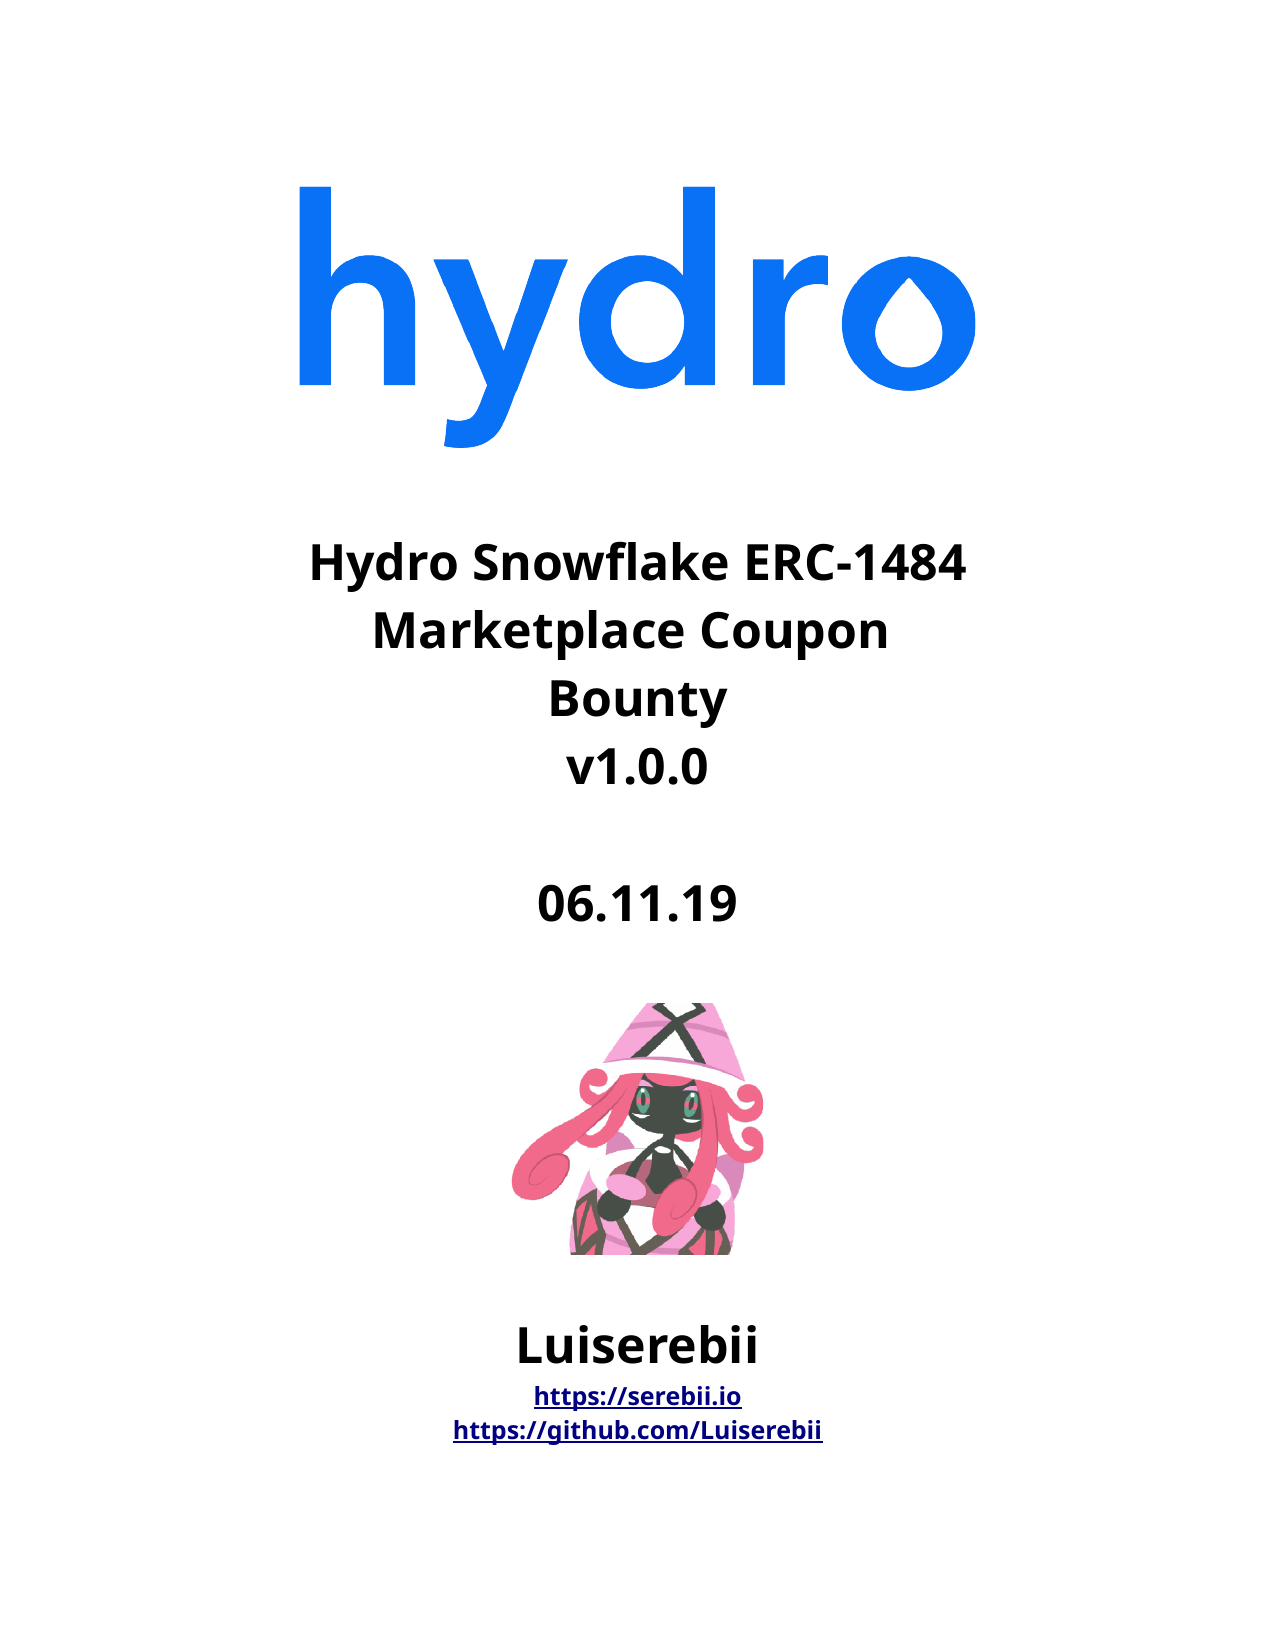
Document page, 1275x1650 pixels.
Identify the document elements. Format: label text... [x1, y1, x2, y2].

text v1.0.0 [118, 731, 1157, 799]
picture [299, 186, 976, 448]
text Bounty [118, 663, 1157, 731]
text Marketplace Coupon [118, 595, 1157, 663]
text https://serebii.io [118, 1378, 1157, 1412]
picture [511, 1003, 764, 1255]
text Luiserebii [118, 1310, 1157, 1378]
text 06.11.19 [118, 867, 1157, 936]
text Hydro Snowflake ERC-1484 [118, 527, 1157, 595]
text https://github.com/Luiserebii [118, 1412, 1157, 1447]
